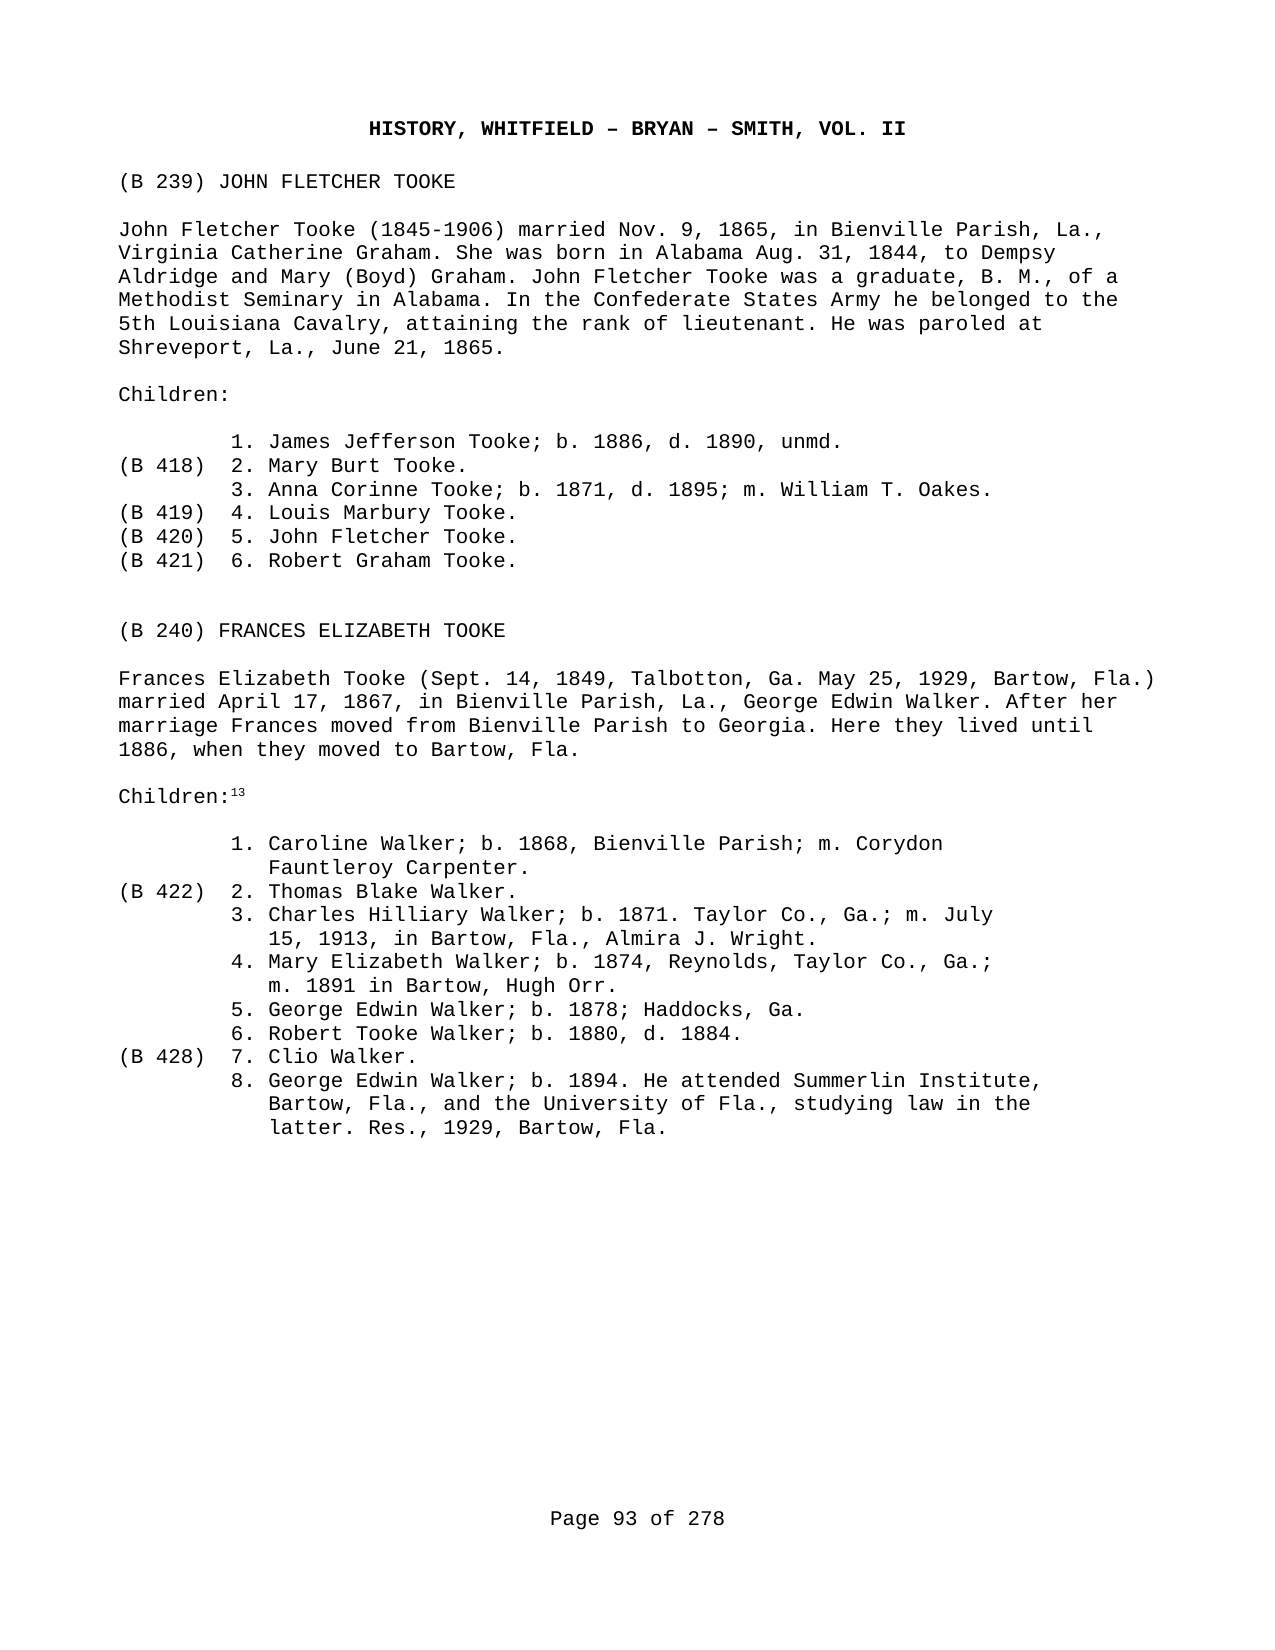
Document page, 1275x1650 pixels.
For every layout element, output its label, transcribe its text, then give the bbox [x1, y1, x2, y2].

text Fauntleroy Carpenter. [118, 857, 1157, 881]
text (B 240) FRANCES ELIZABETH TOOKE [118, 621, 1157, 644]
text latter. Res., 1929, Bartow, Fla. [118, 1117, 1157, 1141]
text (B 418) 2. Mary Burt Tooke. [118, 455, 1157, 479]
text John Fletcher Tooke (1845-1906) married Nov. 9, 1865, in Bienville Parish, La., Virginia Catherine Graham. She was born in Alabama Aug. 31, 1844, to Dempsy Aldridge and Mary (Boyd) Graham. John Fletcher Tooke was a graduate, B. M., of a Methodist Seminary in Alabama. In the Confederate States Army he belonged to the 5th Louisiana Cavalry, attaining the rank of lieutenant. He was paroled at Shreveport, La., June 21, 1865. [118, 218, 1157, 360]
text 6. Robert Tooke Walker; b. 1880, d. 1884. [118, 1022, 1157, 1046]
text 3. Anna Corinne Tooke; b. 1871, d. 1895; m. William T. Oakes. [118, 479, 1157, 502]
text (B 239) JOHN FLETCHER TOOKE [118, 171, 1157, 195]
text (B 421) 6. Robert Graham Tooke. [118, 549, 1157, 573]
text Frances Elizabeth Tooke (Sept. 14, 1849, Talbotton, Ga. May 25, 1929, Bartow, Fla.) married April 17, 1867, in Bienville Parish, La., George Edwin Walker. After her marriage Frances moved from Bienville Parish to Georgia. Here they lived until 1886, when they moved to Bartow, Fla. [118, 668, 1157, 762]
text 3. Charles Hilliary Walker; b. 1871. Taylor Co., Ga.; m. July [118, 904, 1157, 928]
text (B 428) 7. Clio Walker. [118, 1046, 1157, 1070]
text Children: [118, 384, 1157, 408]
text 15, 1913, in Bartow, Fla., Almira J. Wright. [118, 928, 1157, 952]
text 4. Mary Elizabeth Walker; b. 1874, Reynolds, Taylor Co., Ga.; [118, 952, 1157, 975]
text (B 422) 2. Thomas Blake Walker. [118, 881, 1157, 904]
text 1. James Jefferson Tooke; b. 1886, d. 1890, unmd. [118, 431, 1157, 455]
text Children:13 [118, 786, 1157, 810]
text (B 420) 5. John Fletcher Tooke. [118, 526, 1157, 549]
text (B 419) 4. Louis Marbury Tooke. [118, 502, 1157, 526]
text 1. Caroline Walker; b. 1868, Bienville Parish; m. Corydon [118, 833, 1157, 857]
text m. 1891 in Bartow, Hugh Orr. [118, 975, 1157, 999]
text 8. George Edwin Walker; b. 1894. He attended Summerlin Institute, [118, 1070, 1157, 1093]
text 5. George Edwin Walker; b. 1878; Haddocks, Ga. [118, 999, 1157, 1022]
text Bartow, Fla., and the University of Fla., studying law in the [118, 1093, 1157, 1117]
